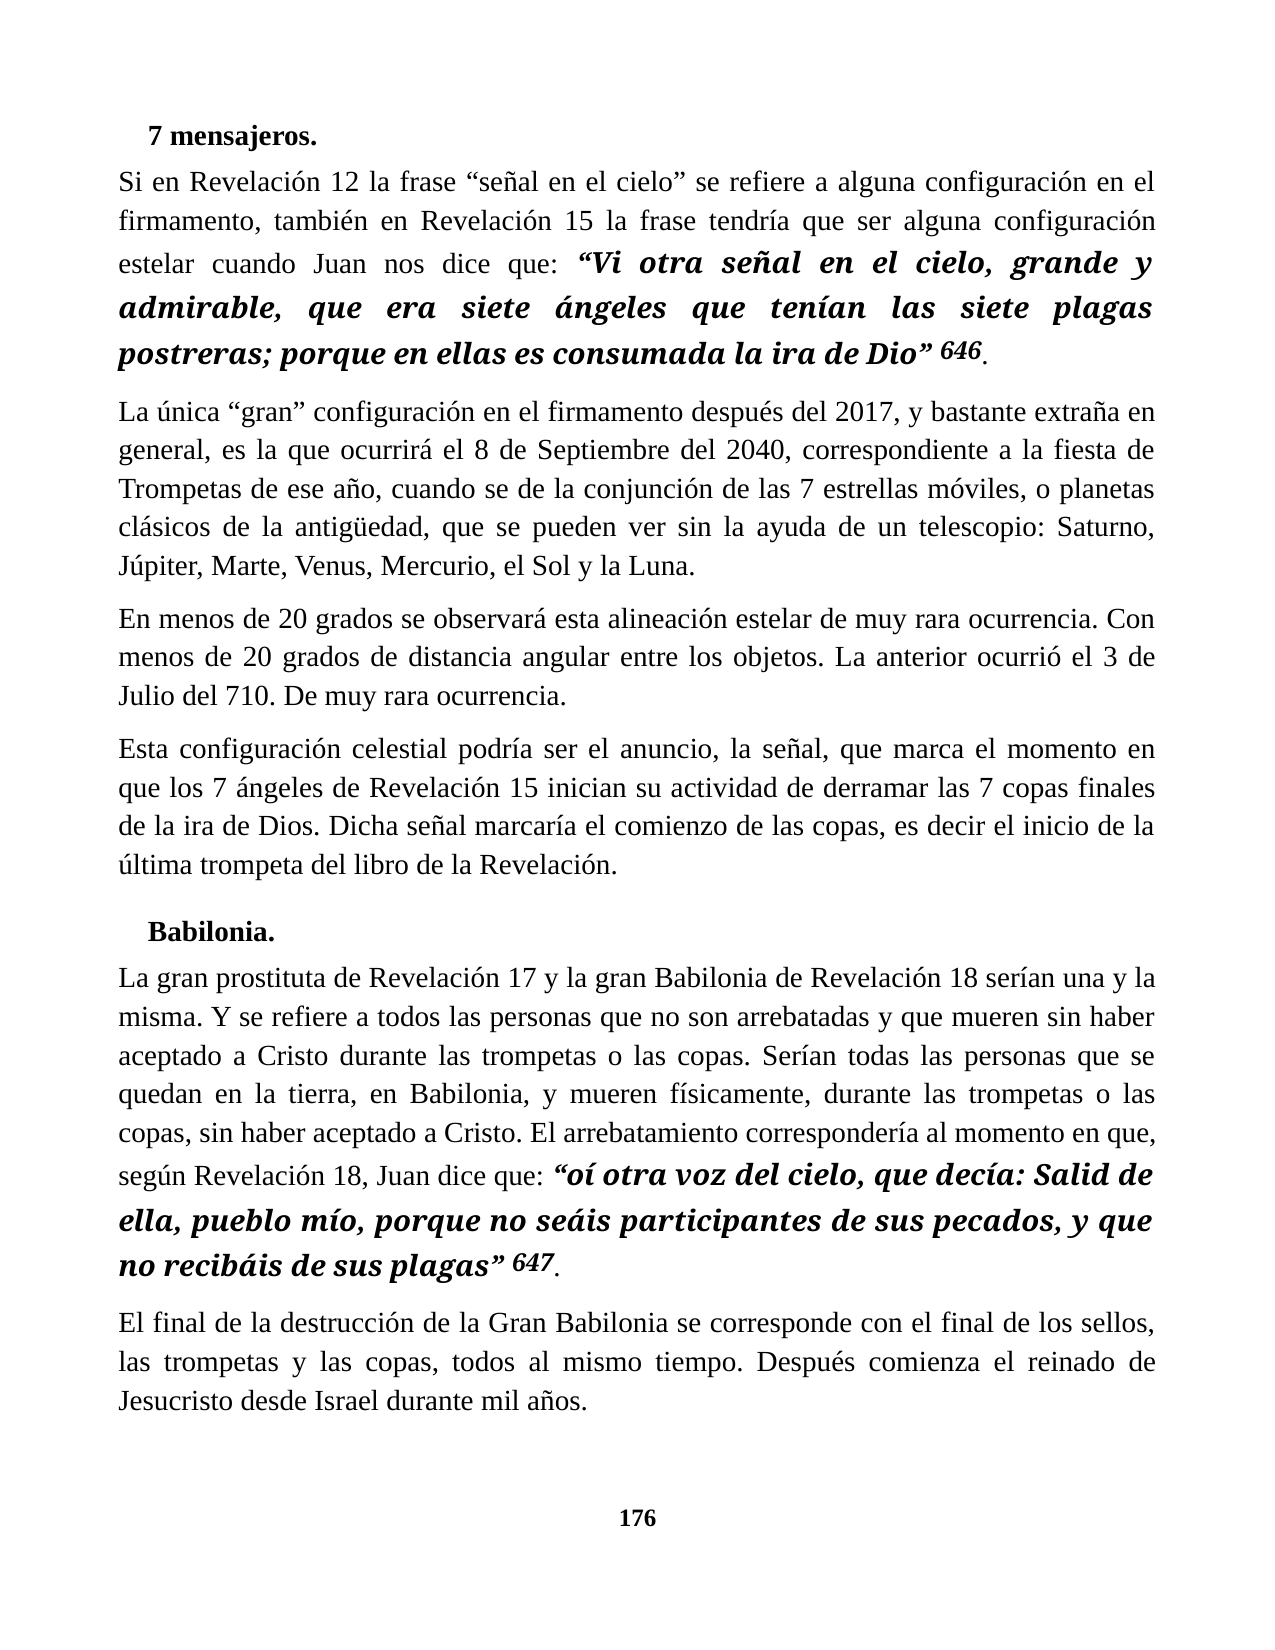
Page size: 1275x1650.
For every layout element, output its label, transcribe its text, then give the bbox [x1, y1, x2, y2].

text Esta configuración celestial podría ser el anuncio, la señal, que marca el momento en que los 7 ángeles de Revelación 15 inician su actividad de derramar las 7 copas finales de la ira de Dios. Dicha señal marcaría el comienzo de las copas, es decir el inicio de la última trompeta del libro de la Revelación. [118, 731, 1157, 880]
text El final de la destrucción de la Gran Babilonia se corresponde con el final de los sellos, las trompetas y las copas, todos al mismo tiempo. Después comienza el reinado de Jesucristo desde Israel durante mil años. [118, 1306, 1157, 1416]
subtitle Babilonia. [148, 914, 1157, 948]
subtitle 7 mensajeros. [148, 118, 1157, 152]
text La única “gran” configuración en el firmamento después del 2017, y bastante extraña en general, es la que ocurrirá el 8 de Septiembre del 2040, correspondiente a la fiesta de Trompetas de ese año, cuando se de la conjunción de las 7 estrellas móviles, o planetas clásicos de la antigüedad, que se pueden ver sin la ayuda de un telescopio: Saturno, Júpiter, Marte, Venus, Mercurio, el Sol y la Luna. [118, 394, 1157, 581]
text Si en Revelación 12 la frase “señal en el cielo” se refiere a alguna configuración en el firmamento, también en Revelación 15 la frase tendría que ser alguna configuración estelar cuando Juan nos dice que: “Vi otra señal en el cielo, grande y admirable, que era siete ángeles que tenían las siete plagas postreras; porque en ellas es consumada la ira de Dio” . [118, 164, 1157, 373]
text En menos de 20 grados se observará esta alineación estelar de muy rara ocurrencia. Con menos de 20 grados de distancia angular entre los objetos. La anterior ocurrió el 3 de Julio del 710. De muy rara ocurrencia. [118, 601, 1157, 712]
text La gran prostituta de Revelación 17 y la gran Babilonia de Revelación 18 serían una y la misma. Y se refiere a todos las personas que no son arrebatadas y que mueren sin haber aceptado a Cristo durante las trompetas o las copas. Serían todas las personas que se quedan en la tierra, en Babilonia, y mueren físicamente, durante las trompetas o las copas, sin haber aceptado a Cristo. El arrebatamiento correspondería al momento en que, según Revelación 18, Juan dice que: “oí otra voz del cielo, que decía: Salid de ella, pueblo mío, porque no seáis participantes de sus pecados, y que no recibáis de sus plagas” . [118, 961, 1157, 1285]
